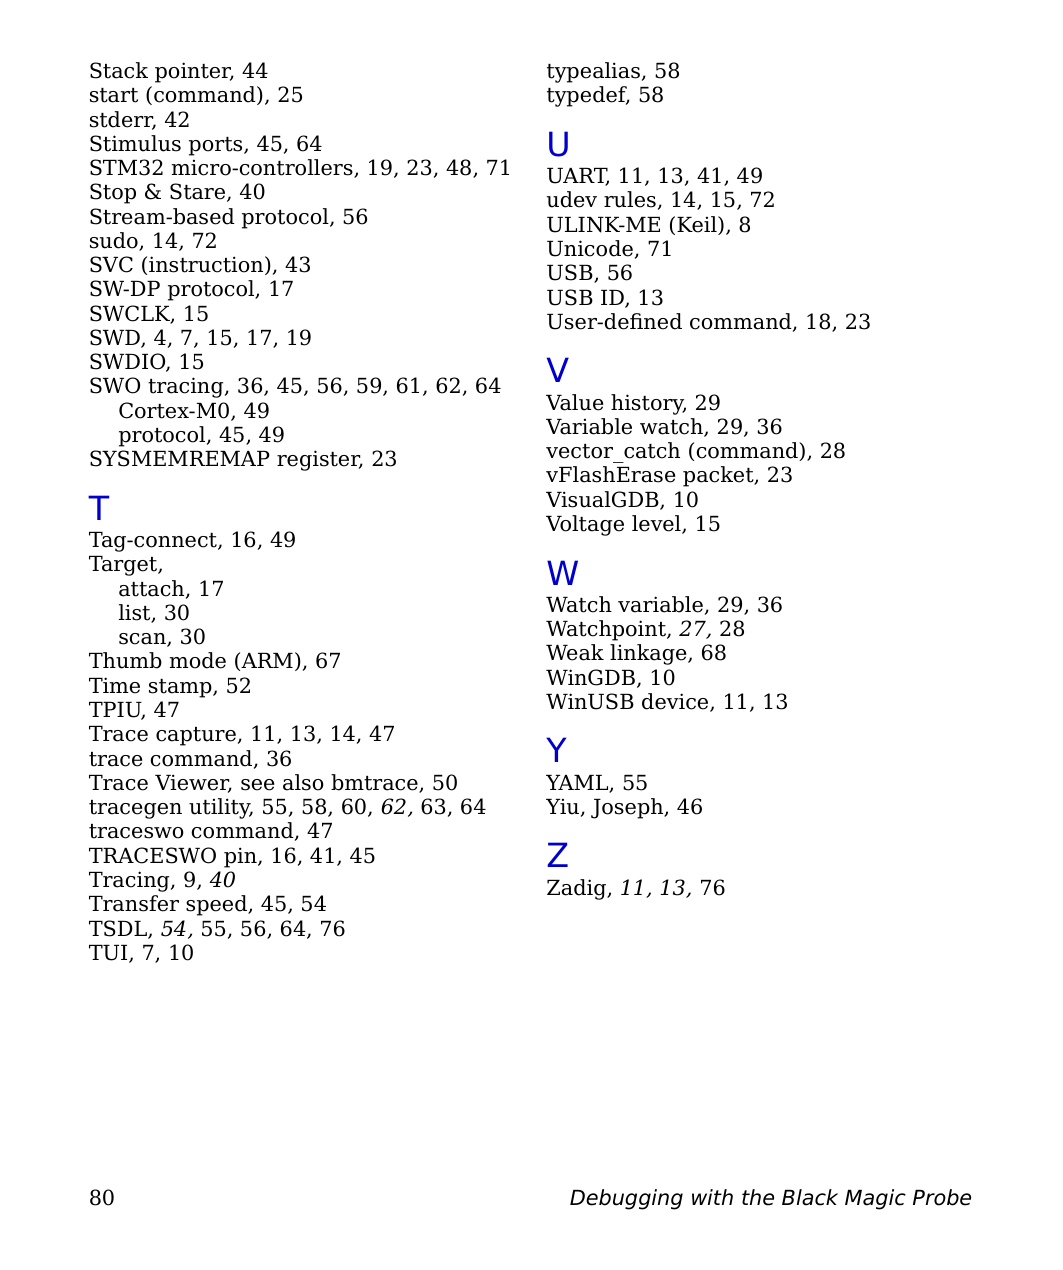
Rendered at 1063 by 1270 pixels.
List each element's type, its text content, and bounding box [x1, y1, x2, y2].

text TRACESWO pin, 16, 41, 45 [88, 844, 517, 868]
text TSDL, 54, 55, 56, 64, 76 [88, 917, 517, 941]
text vector_catch (command), 28 [546, 439, 974, 463]
text Watchpoint, 27, 28 [546, 617, 974, 641]
text list, 30 [118, 601, 517, 625]
text SWO tracing, 36, 45, 56, 59, 61, 62, 64 [88, 374, 517, 399]
text USB ID, 13 [546, 286, 974, 310]
text U [546, 125, 974, 164]
text Transfer speed, 45, 54 [88, 892, 517, 917]
text TUI, 7, 10 [88, 941, 517, 965]
text T [88, 489, 517, 528]
text udev rules, 14, 15, 72 [546, 188, 974, 213]
text SYSMEMREMAP register, 23 [88, 447, 517, 472]
text USB, 56 [546, 261, 974, 286]
text Trace Viewer, see also bmtrace, 50 [88, 771, 517, 795]
text traceswo command, 47 [88, 819, 517, 844]
text Unicode, 71 [546, 237, 974, 261]
text SWCLK, 15 [88, 302, 517, 326]
text Variable watch, 29, 36 [546, 415, 974, 439]
text WinGDB, 10 [546, 666, 974, 690]
text Time stamp, 52 [88, 674, 517, 698]
text ULINK-ME (Keil), 8 [546, 213, 974, 237]
text Stream-based protocol, 56 [88, 205, 517, 229]
text UART, 11, 13, 41, 49 [546, 164, 974, 188]
text typealias, 58 [546, 59, 974, 83]
text Yiu, Joseph, 46 [546, 795, 974, 819]
text VisualGDB, 10 [546, 488, 974, 512]
text Stimulus ports, 45, 64 [88, 132, 517, 156]
text Stack pointer, 44 [88, 59, 517, 83]
text protocol, 45, 49 [118, 423, 517, 447]
text Tracing, 9, 40 [88, 868, 517, 892]
text Value history, 29 [546, 391, 974, 415]
text Thumb mode (ARM), 67 [88, 649, 517, 674]
text YAML, 55 [546, 771, 974, 795]
text SWD, 4, 7, 15, 17, 19 [88, 326, 517, 350]
text attach, 17 [118, 577, 517, 601]
text V [546, 352, 974, 391]
text Y [546, 732, 974, 771]
text start (command), 25 [88, 83, 517, 108]
text Watch variable, 29, 36 [546, 593, 974, 617]
text sudo, 14, 72 [88, 229, 517, 253]
text vFlashErase packet, 23 [546, 463, 974, 488]
text WinUSB device, 11, 13 [546, 690, 974, 714]
text User-defined command, 18, 23 [546, 310, 974, 334]
text SWDIO, 15 [88, 350, 517, 374]
text Weak linkage, 68 [546, 641, 974, 666]
text trace command, 36 [88, 747, 517, 771]
text Zadig, 11, 13, 76 [546, 876, 974, 900]
text TPIU, 47 [88, 698, 517, 722]
text SVC (instruction), 43 [88, 253, 517, 277]
text Stop & Stare, 40 [88, 180, 517, 205]
text SW-DP protocol, 17 [88, 277, 517, 302]
text STM32 micro-controllers, 19, 23, 48, 71 [88, 156, 517, 180]
text Cortex-M0, 49 [118, 399, 517, 423]
text Target, [88, 552, 517, 577]
text typedef, 58 [546, 83, 974, 108]
text Voltage level, 15 [546, 512, 974, 536]
text scan, 30 [118, 625, 517, 649]
text Trace capture, 11, 13, 14, 47 [88, 722, 517, 747]
text tracegen utility, 55, 58, 60, 62, 63, 64 [88, 795, 517, 819]
text W [546, 554, 974, 593]
text Z [546, 837, 974, 876]
text Tag-connect, 16, 49 [88, 528, 517, 552]
text stderr, 42 [88, 108, 517, 132]
